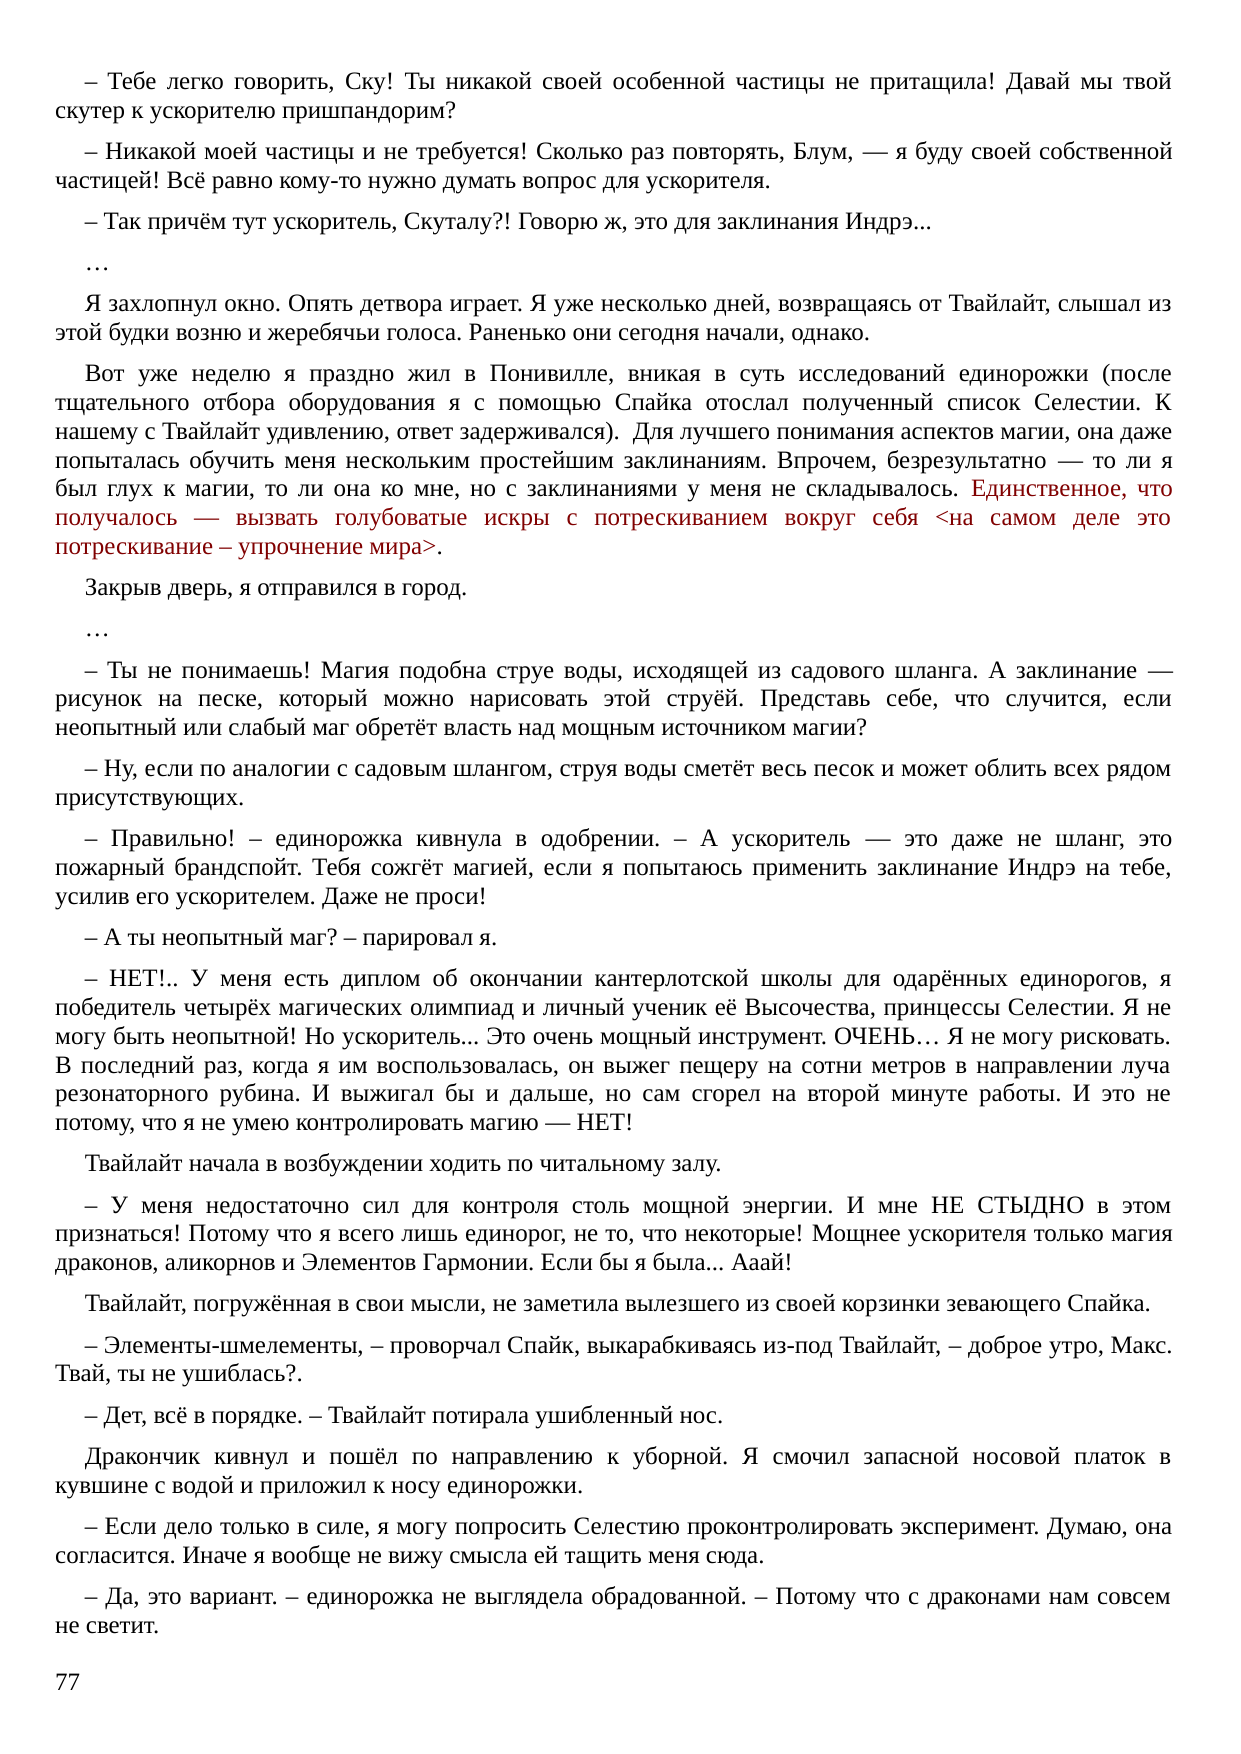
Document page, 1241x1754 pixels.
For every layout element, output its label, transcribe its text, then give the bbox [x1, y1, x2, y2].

text – Тебе легко говорить, Ску! Ты никакой своей особенной частицы не притащила! Давай мы твой скутер к ускорителю пришпандорим? [55, 66, 1173, 123]
text – Правильно! – единорожка кивнула в одобрении. – А ускоритель — это даже не шланг, это пожарный брандспойт. Тебя сожгёт магией, если я попытаюсь применить заклинание Индрэ на тебе, усилив его ускорителем. Даже не проси! [55, 823, 1173, 910]
text Дракончик кивнул и пошёл по направлению к уборной. Я смочил запасной носовой платок в кувшине с водой и приложил к носу единорожки. [55, 1441, 1173, 1498]
text – Так причём тут ускоритель, Скуталу?! Говорю ж, это для заклинания Индрэ... [55, 206, 1173, 235]
text – Да, это вариант. – единорожка не выглядела обрадованной. – Потому что с драконами нам совсем не светит. [55, 1581, 1173, 1638]
text Закрыв дверь, я отправился в город. [55, 572, 1173, 601]
text … [55, 247, 1173, 276]
text – Если дело только в силе, я могу попросить Селестию проконтролировать эксперимент. Думаю, она согласится. Иначе я вообще не вижу смысла ей тащить меня сюда. [55, 1511, 1173, 1568]
text – Ты не понимаешь! Магия подобна струе воды, исходящей из садового шланга. А заклинание — рисунок на песке, который можно нарисовать этой струёй. Представь себе, что случится, если неопытный или слабый маг обретёт власть над мощным источником магии? [55, 655, 1173, 741]
text – Элементы-шмелементы, – проворчал Спайк, выкарабкиваясь из-под Твайлайт, – доброе утро, Макс. Твай, ты не ушиблась?. [55, 1330, 1173, 1387]
text Я захлопнул окно. Опять детвора играет. Я уже несколько дней, возвращаясь от Твайлайт, слышал из этой будки возню и жеребячьи голоса. Раненько они сегодня начали, однако. [55, 288, 1173, 346]
text – Дет, всё в порядке. – Твайлайт потирала ушибленный нос. [55, 1400, 1173, 1428]
text – Ну, если по аналогии с садовым шлангом, струя воды сметёт весь песок и может облить всех рядом присутствующих. [55, 753, 1173, 811]
text – НЕТ!.. У меня есть диплом об окончании кантерлотской школы для одарённых единорогов, я победитель четырёх магических олимпиад и личный ученик её Высочества, принцессы Селестии. Я не могу быть неопытной! Но ускоритель... Это очень мощный инструмент. ОЧЕНЬ… Я не могу рисковать. В последний раз, когда я им воспользовалась, он выжег пещеру на сотни метров в направлении луча резонаторного рубина. И выжигал бы и дальше, но сам сгорел на второй минуте работы. И это не потому, что я не умею контролировать магию — НЕТ! [55, 963, 1173, 1136]
text – У меня недостаточно сил для контроля столь мощной энергии. И мне НЕ СТЫДНО в этом признаться! Потому что я всего лишь единорог, не то, что некоторые! Мощнее ускорителя только магия драконов, аликорнов и Элементов Гармонии. Если бы я была... Ааай! [55, 1190, 1173, 1276]
text Твайлайт, погружённая в свои мысли, не заметила вылезшего из своей корзинки зевающего Спайка. [55, 1288, 1173, 1317]
text Твайлайт начала в возбуждении ходить по читальному залу. [55, 1148, 1173, 1177]
text Вот уже неделю я праздно жил в Понивилле, вникая в суть исследований единорожки (после тщательного отбора оборудования я с помощью Спайка отослал полученный список Селестии. К нашему с Твайлайт удивлению, ответ задерживался). Для лучшего понимания аспектов магии, она даже попыталась обучить меня нескольким простейшим заклинаниям. Впрочем, безрезультатно — то ли я был глух к магии, то ли она ко мне, но с заклинаниями у меня не складывалось. Единственное, что получалось — вызвать голубоватые искры с потрескиванием вокруг себя <на самом деле это потрескивание – упрочнение мира>. [55, 358, 1173, 560]
text – Никакой моей частицы и не требуется! Сколько раз повторять, Блум, — я буду своей собственной частицей! Всё равно кому-то нужно думать вопрос для ускорителя. [55, 136, 1173, 193]
text – А ты неопытный маг? – парировал я. [55, 922, 1173, 951]
text … [55, 613, 1173, 642]
